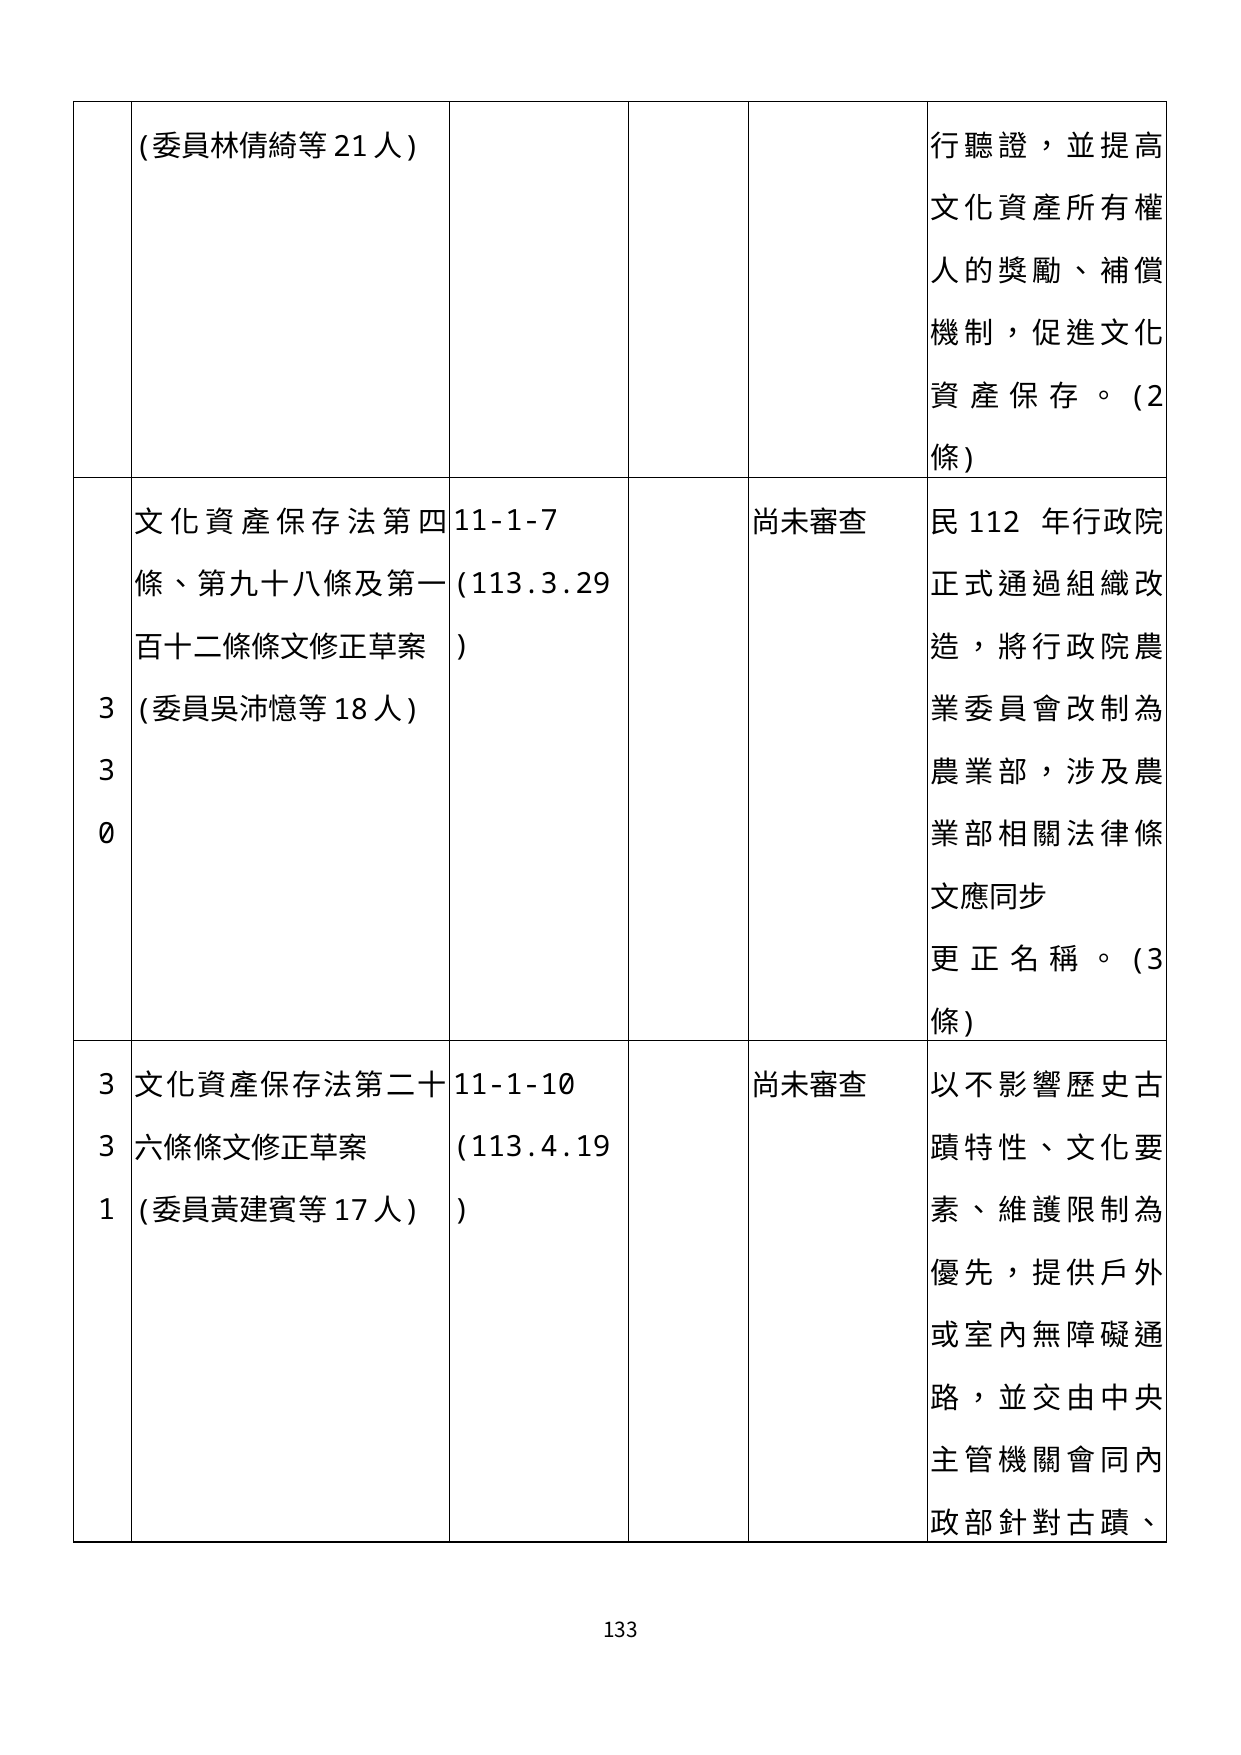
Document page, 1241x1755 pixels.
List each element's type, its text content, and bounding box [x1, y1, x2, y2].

table_cell 尚未審查 [749, 1041, 927, 1541]
table_cell 尚未審查 [749, 478, 927, 1040]
table_cell 以不影響歷史古蹟特性、文化要素、維護限制為優先，提供戶外或室內無障礙通路，並交由中央主管機關會同內政部針對古蹟、 [928, 1041, 1166, 1541]
table_cell 11-1-7 (113.3.29) [450, 478, 628, 1040]
table_cell [629, 102, 748, 477]
table_cell [749, 102, 927, 477]
table_cell [74, 478, 131, 1040]
table_cell 文化資產保存法第二十六條條文修正草案 (委員黃建賓等17人) [132, 1041, 449, 1541]
table_cell 11-1-10 (113.4.19) [450, 1041, 628, 1541]
table_cell 文化資產保存法第四條、第九十八條及第一百十二條條文修正草案 (委員吳沛憶等18人) [132, 478, 449, 1040]
table_cell [74, 102, 131, 477]
table_cell 民112 年行政院正式通過組織改造，將行政院農業委員會改制為農業部，涉及農業部相關法律條文應同步 更正名稱。(3條) [928, 478, 1166, 1040]
table_cell (委員林倩綺等21人) [132, 102, 449, 477]
table_cell [629, 1041, 748, 1541]
table_cell 行聽證，並提高文化資產所有權人的獎勵、補償機制，促進文化資產保存。(2條) [928, 102, 1166, 477]
table_cell [74, 1041, 131, 1541]
table_cell [629, 478, 748, 1040]
table_cell [450, 102, 628, 477]
